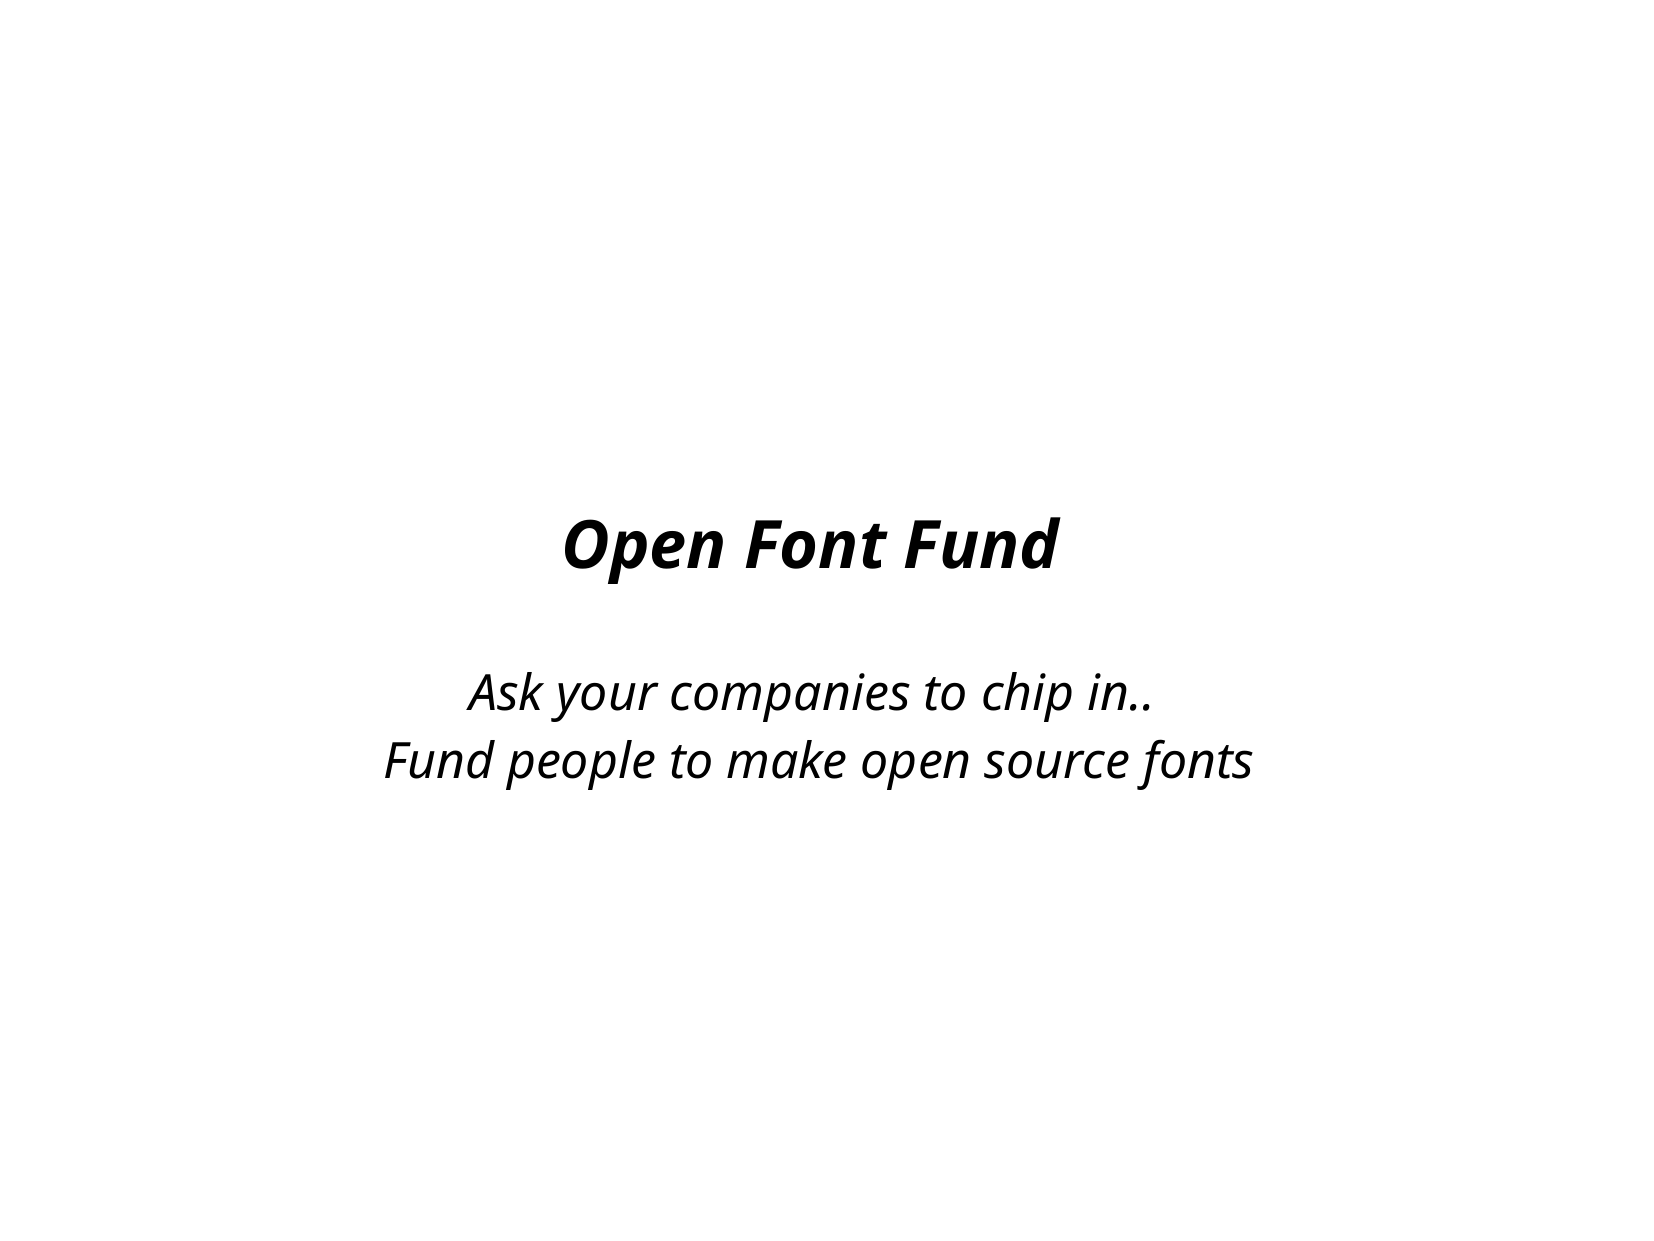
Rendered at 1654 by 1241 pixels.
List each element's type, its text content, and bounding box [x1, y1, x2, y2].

title Open Font Fund Ask your companies to chip in.. Fund people to make open source fonts [75, 498, 1564, 861]
